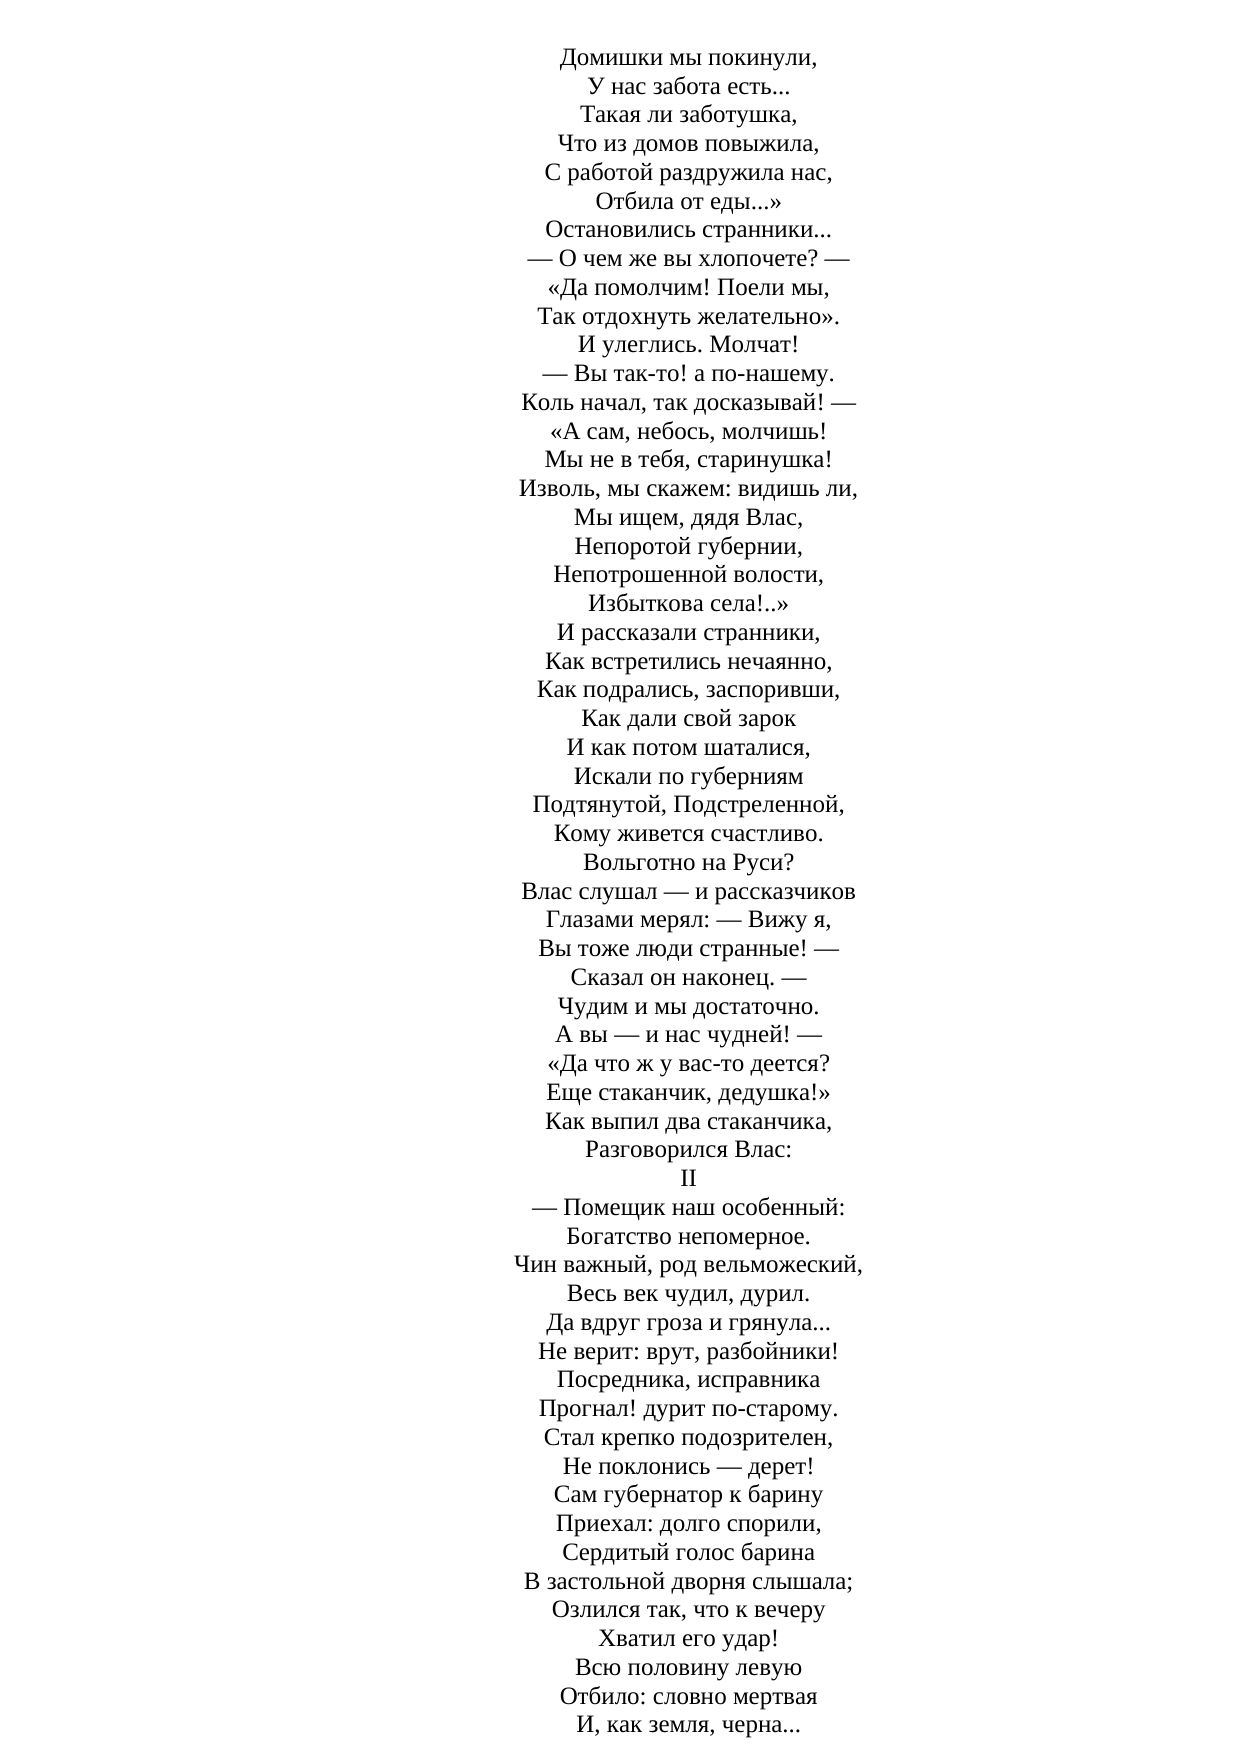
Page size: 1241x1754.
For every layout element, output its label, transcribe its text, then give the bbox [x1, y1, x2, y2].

text — Вы так-то! а по-нашему. [136, 358, 1181, 387]
text «Да помолчим! Поели мы, [136, 272, 1181, 301]
text Как встретились нечаянно, [136, 646, 1181, 674]
text Как выпил два стаканчика, [136, 1106, 1181, 1134]
text Не верит: врут, разбойники! [136, 1336, 1181, 1364]
text Остановились странники... [136, 214, 1181, 243]
text Сердитый голос барина [136, 1537, 1181, 1566]
text Непотрошенной волости, [136, 559, 1181, 588]
text Не поклонись — дерет! [136, 1451, 1181, 1479]
text С работой раздружила нас, [136, 157, 1181, 186]
text Прогнал! дурит по-старому. [136, 1393, 1181, 1422]
text Весь век чудил, дурил. [136, 1278, 1181, 1307]
text Подтянутой, Подстреленной, [136, 789, 1181, 818]
text Избыткова села!..» [136, 588, 1181, 617]
text Влас слушал — и рассказчиков [136, 876, 1181, 904]
text «Да что ж у вас-то деется? [136, 1048, 1181, 1077]
text Озлился так, что к вечеру [136, 1594, 1181, 1623]
text Вы тоже люди странные! — [136, 933, 1181, 962]
text Посредника, исправника [136, 1364, 1181, 1393]
text Хватил его удар! [136, 1623, 1181, 1652]
text Богатство непомерное. [136, 1221, 1181, 1249]
text Да вдруг гроза и грянула... [136, 1307, 1181, 1336]
text Искали по губерниям [136, 761, 1181, 789]
text Как дали свой зарок [136, 703, 1181, 732]
text И как потом шаталися, [136, 732, 1181, 761]
text А вы — и нас чудней! — [136, 1019, 1181, 1048]
text — О чем же вы хлопочете? — [136, 243, 1181, 272]
text Так отдохнуть желательно». [136, 301, 1181, 329]
text Мы не в тебя, старинушка! [136, 444, 1181, 473]
text Приехал: долго спорили, [136, 1508, 1181, 1537]
text Непоротой губернии, [136, 531, 1181, 559]
text Что из домов повыжила, [136, 128, 1181, 157]
text И рассказали странники, [136, 617, 1181, 646]
text Изволь, мы скажем: видишь ли, [136, 473, 1181, 502]
text Как подрались, заспоривши, [136, 674, 1181, 703]
text Вольготно на Руси? [136, 847, 1181, 876]
text Сказал он наконец. — [136, 962, 1181, 991]
text Сам губернатор к барину [136, 1479, 1181, 1508]
text Такая ли заботушка, [136, 99, 1181, 128]
text II [136, 1163, 1181, 1192]
text Разговорился Влас: [136, 1134, 1181, 1163]
text Глазами мерял: — Вижу я, [136, 904, 1181, 933]
text — Помещик наш особенный: [136, 1192, 1181, 1221]
text Кому живется счастливо. [136, 818, 1181, 847]
text Коль начал, так досказывай! — [136, 387, 1181, 416]
text «А сам, небось, молчишь! [136, 416, 1181, 444]
text Еще стаканчик, дедушка!» [136, 1077, 1181, 1106]
text Чин важный, род вельможеский, [136, 1249, 1181, 1278]
text Чудим и мы достаточно. [136, 991, 1181, 1019]
text Мы ищем, дядя Влас, [136, 502, 1181, 531]
text Отбила от еды...» [136, 186, 1181, 214]
text И улеглись. Молчат! [136, 329, 1181, 358]
text Домишки мы покинули, [136, 42, 1181, 71]
text У нас забота есть... [136, 71, 1181, 99]
text И, как земля, черна... [136, 1709, 1181, 1738]
text Стал крепко подозрителен, [136, 1422, 1181, 1451]
text Отбило: словно мертвая [136, 1681, 1181, 1709]
text Всю половину левую [136, 1652, 1181, 1681]
text В застольной дворня слышала; [136, 1566, 1181, 1594]
